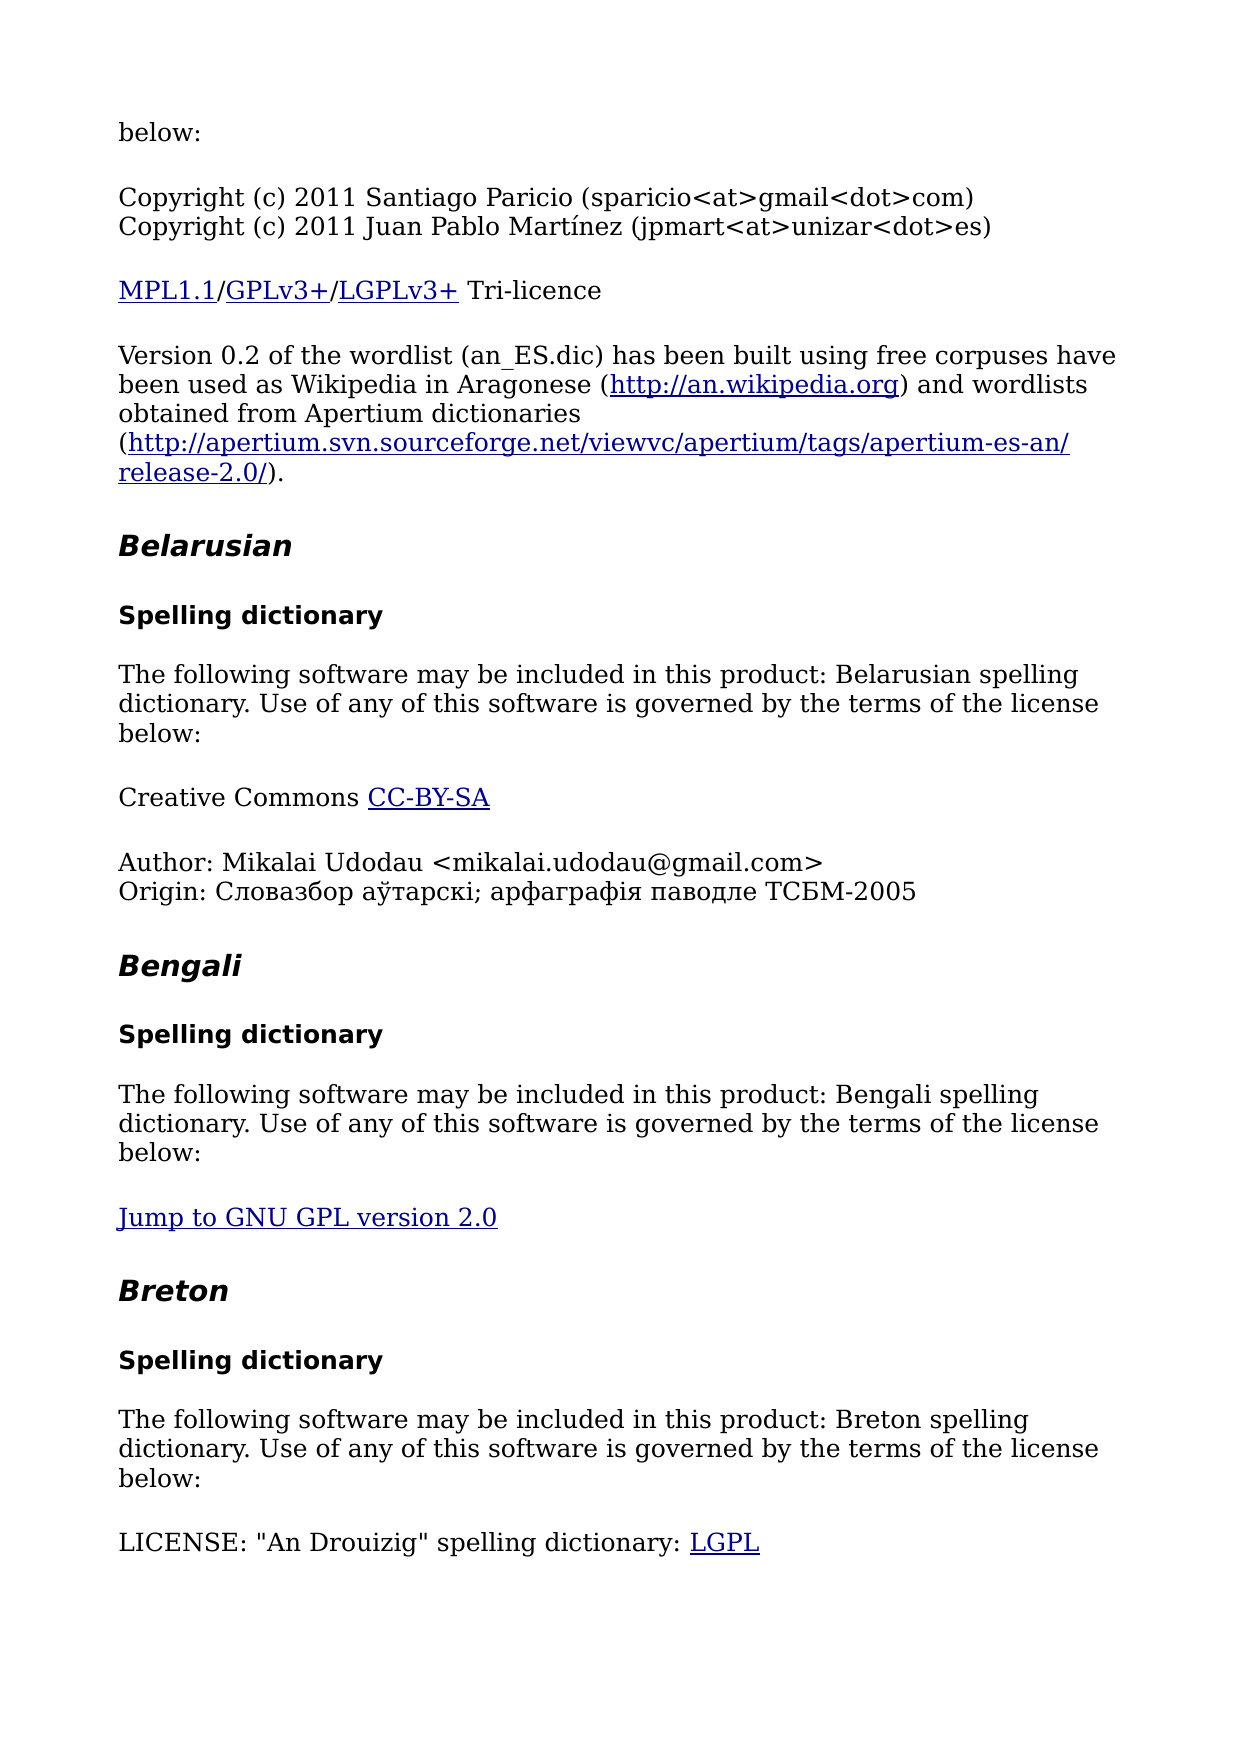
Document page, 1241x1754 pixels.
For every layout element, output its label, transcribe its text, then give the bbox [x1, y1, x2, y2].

text The following software may be included in this product: Breton spelling dictionary. Use of any of this software is governed by the terms of the license below: [118, 1405, 1122, 1493]
text The following software may be included in this product: Belarusian spelling dictionary. Use of any of this software is governed by the terms of the license below: [118, 660, 1122, 748]
text below: [118, 118, 1122, 147]
subtitle Bengali [118, 949, 1122, 983]
subtitle Breton [118, 1274, 1122, 1308]
subtitle Spelling dictionary [118, 1020, 1122, 1049]
subtitle Spelling dictionary [118, 1346, 1122, 1375]
text Version 0.2 of the wordlist (an_ES.dic) has been built using free corpuses have been used as Wikipedia in Aragonese (http://an.wikipedia.org) and wordlists obtained from Apertium dictionaries (http://apertium.svn.sourceforge.net/viewvc/apertium/tags/apertium-es-an/release-2.0/). [118, 341, 1122, 487]
text Copyright (c) 2011 Santiago Paricio (sparicio<at>gmail<dot>com) Copyright (c) 2011 Juan Pablo Martínez (jpmart<at>unizar<dot>es) [118, 183, 1122, 241]
text The following software may be included in this product: Bengali spelling dictionary. Use of any of this software is governed by the terms of the license below: [118, 1080, 1122, 1167]
text MPL1.1/GPLv3+/LGPLv3+ Tri-licence [118, 276, 1122, 306]
subtitle Spelling dictionary [118, 601, 1122, 630]
text Creative Commons CC-BY-SA [118, 783, 1122, 812]
text LICENSE: "An Drouizig" spelling dictionary: LGPL [118, 1528, 1122, 1557]
subtitle Belarusian [118, 529, 1122, 563]
text Author: Mikalai Udodau <mikalai.udodau@gmail.com> Origin: Словазбор аўтарскі; арфаграфія паводле ТСБМ-2005 [118, 848, 1122, 906]
text Jump to GNU GPL version 2.0 [118, 1203, 1122, 1232]
